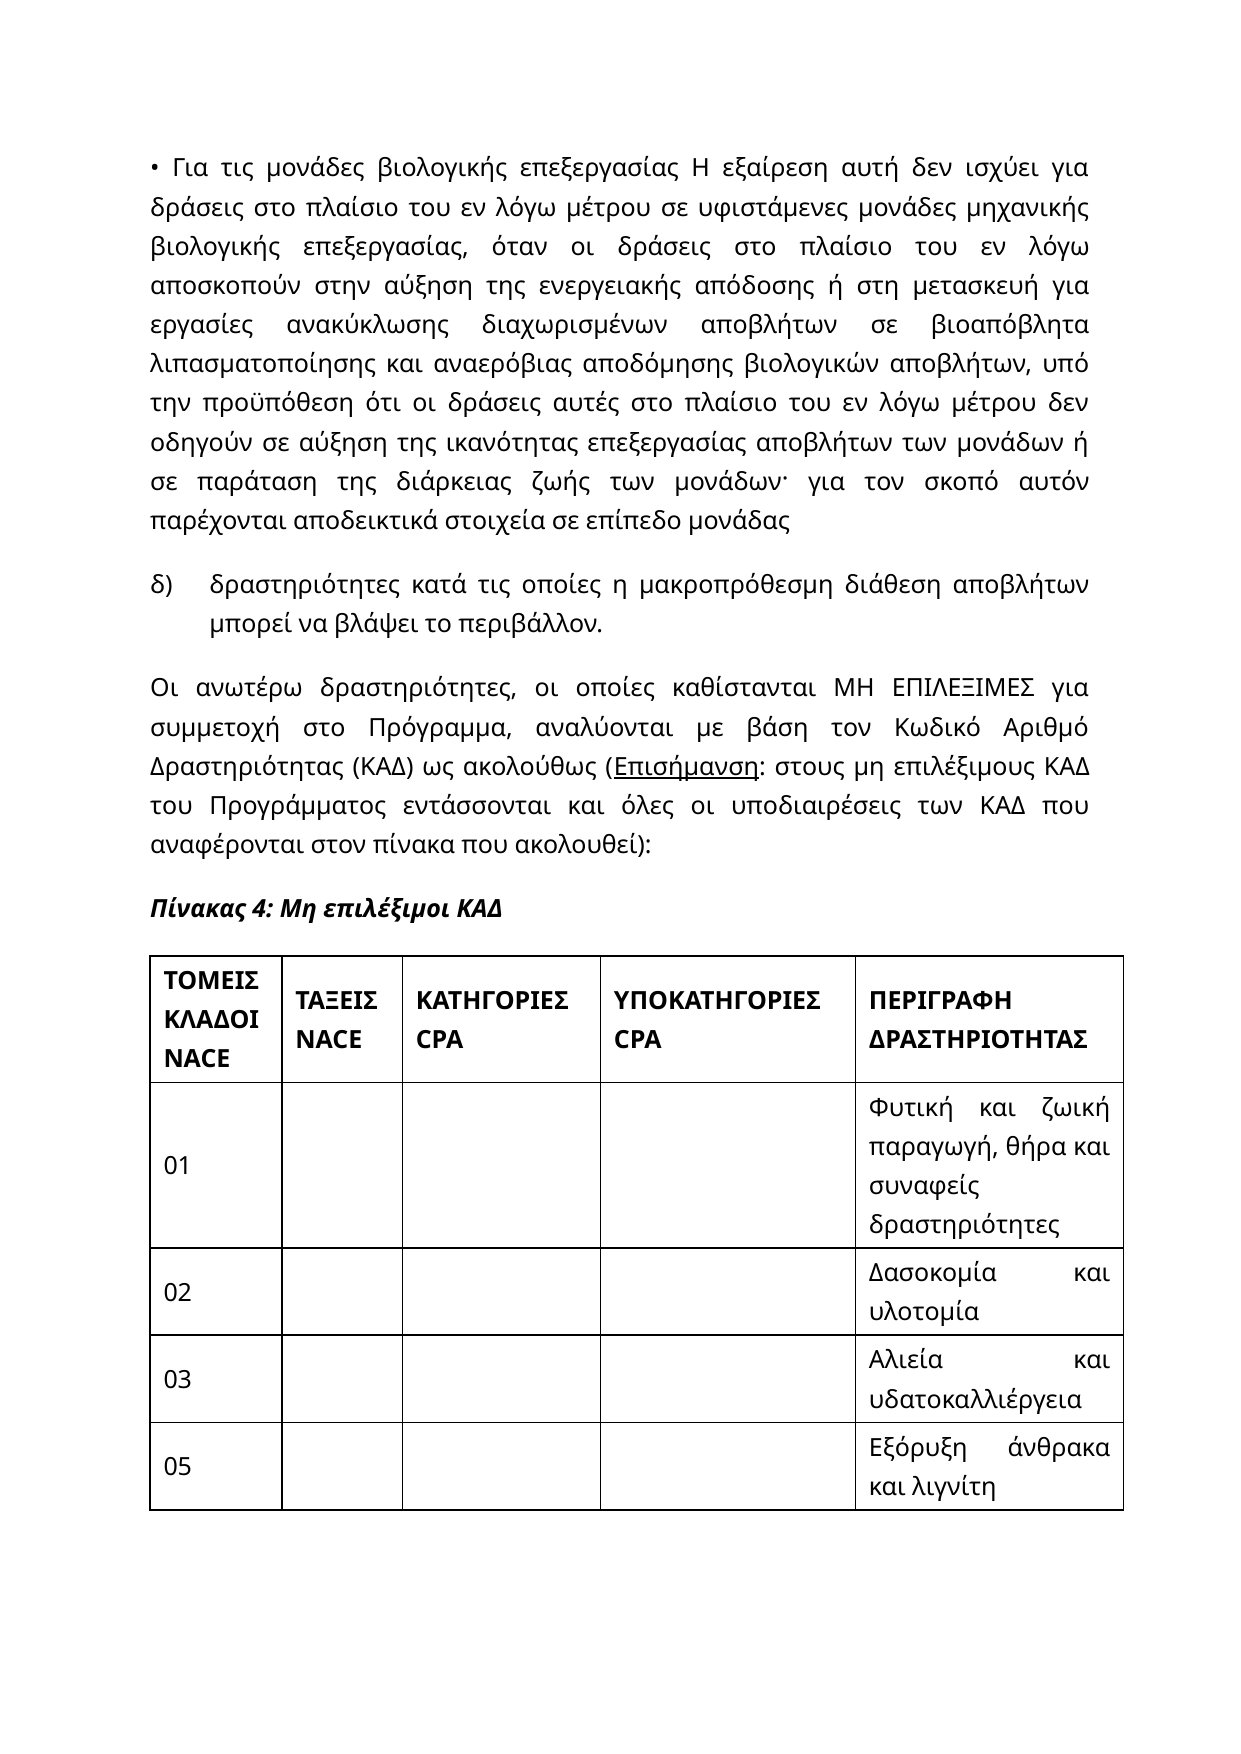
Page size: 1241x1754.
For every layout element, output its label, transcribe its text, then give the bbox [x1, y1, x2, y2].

text Οι ανωτέρω δραστηριότητες, οι οποίες καθίστανται ΜΗ ΕΠΙΛΕΞΙΜΕΣ για συμμετοχή στο Πρόγραμμα, αναλύονται με βάση τον Κωδικό Αριθμό Δραστηριότητας (ΚΑΔ) ως ακολούθως (Επισήμανση: στους μη επιλέξιμους ΚΑΔ του Προγράμματος εντάσσονται και όλες οι υποδιαιρέσεις των ΚΑΔ που αναφέρονται στον πίνακα που ακολουθεί): [150, 670, 1090, 861]
table_cell [403, 1249, 600, 1334]
table_cell 01 [151, 1083, 281, 1247]
table_cell [403, 1083, 600, 1247]
text Πίνακας 4: Μη επιλέξιμοι ΚΑΔ [150, 891, 1090, 925]
text • Για τις μονάδες βιολογικής επεξεργασίας Η εξαίρεση αυτή δεν ισχύει για δράσεις στο πλαίσιο του εν λόγω μέτρου σε υφιστάμενες μονάδες μηχανικής βιολογικής επεξεργασίας, όταν οι δράσεις στο πλαίσιο του εν λόγω αποσκοπούν στην αύξηση της ενεργειακής απόδοσης ή στη μετασκευή για εργασίες ανακύκλωσης διαχωρισμένων αποβλήτων σε βιοαπόβλητα λιπασματοποίησης και αναερόβιας αποδόμησης βιολογικών αποβλήτων, υπό την προϋπόθεση ότι οι δράσεις αυτές στο πλαίσιο του εν λόγω μέτρου δεν οδηγούν σε αύξηση της ικανότητας επεξεργασίας αποβλήτων των μονάδων ή σε παράταση της διάρκειας ζωής των μονάδων· για τον σκοπό αυτόν παρέχονται αποδεικτικά στοιχεία σε επίπεδο μονάδας [150, 150, 1090, 537]
table_cell 02 [151, 1249, 281, 1334]
table_cell [601, 1249, 855, 1334]
table_cell Δασοκομία και υλοτομία [856, 1249, 1123, 1334]
table_header ΤΑΞΕΙΣ NACE [283, 957, 402, 1081]
table_header ΤΟΜΕΙΣ ΚΛΑΔΟΙ NACE [151, 957, 281, 1081]
table_cell [601, 1083, 855, 1247]
table_cell [283, 1249, 402, 1334]
table_cell [601, 1423, 855, 1509]
table_cell [283, 1423, 402, 1509]
table_cell Φυτική και ζωική παραγωγή, θήρα και συναφείς δραστηριότητες [856, 1083, 1123, 1247]
table_cell 03 [151, 1336, 281, 1422]
table_cell Αλιεία και υδατοκαλλιέργεια [856, 1336, 1123, 1422]
table_header ΥΠΟΚΑΤΗΓΟΡΙΕΣ CPA [601, 957, 855, 1081]
table_cell [283, 1336, 402, 1422]
table_header ΚΑΤΗΓΟΡΙΕΣ CPA [403, 957, 600, 1081]
table_cell Εξόρυξη άνθρακα και λιγνίτη [856, 1423, 1123, 1509]
list δ) δραστηριότητες κατά τις οποίες η μακροπρόθεσμη διάθεση αποβλήτων μπορεί να βλάψει το περιβάλλον. [150, 567, 1090, 640]
table_cell [403, 1336, 600, 1422]
table_cell [403, 1423, 600, 1509]
table_header ΠΕΡΙΓΡΑΦΗ ΔΡΑΣΤΗΡΙΟΤΗΤΑΣ [856, 957, 1123, 1081]
table_cell [601, 1336, 855, 1422]
table_cell 05 [151, 1423, 281, 1509]
table_cell [283, 1083, 402, 1247]
